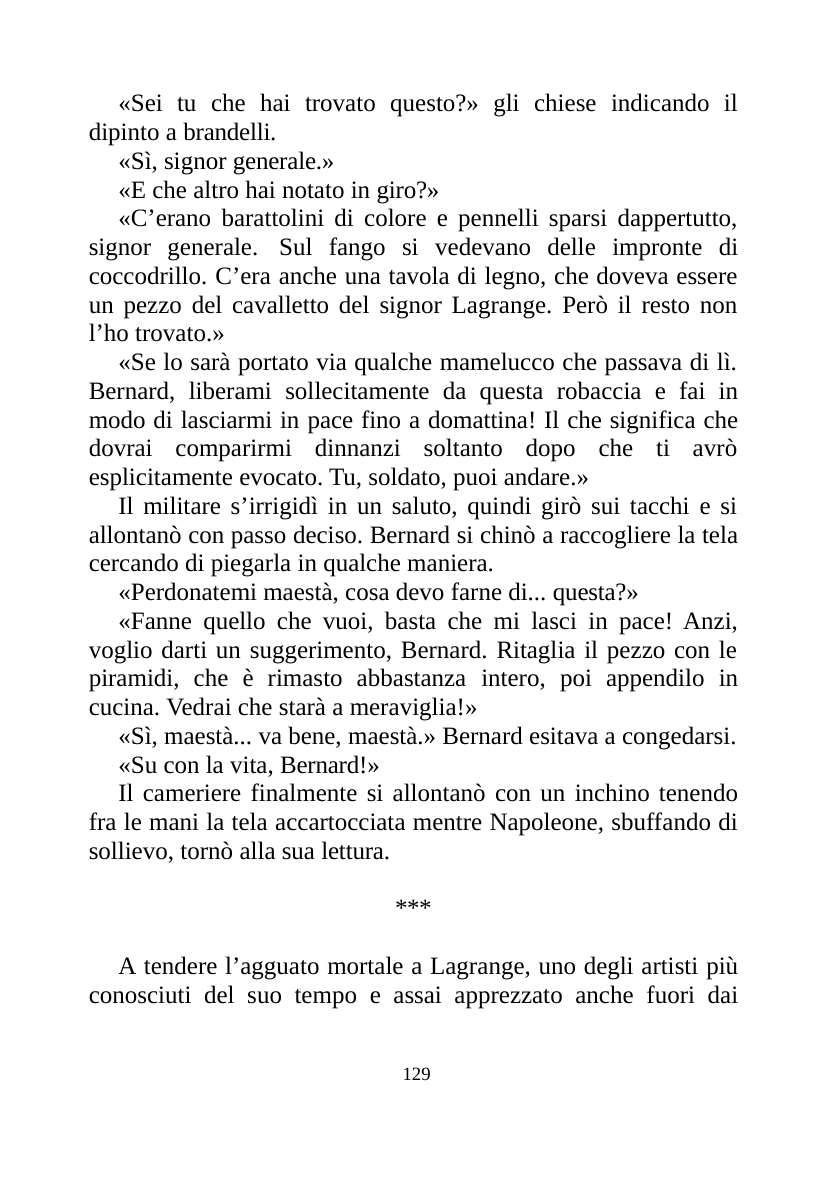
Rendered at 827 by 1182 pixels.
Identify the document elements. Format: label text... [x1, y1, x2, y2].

text «E che altro hai notato in giro?» [88, 175, 738, 203]
text *** [88, 893, 738, 922]
text «Fanne quello che vuoi, basta che mi lasci in pace! Anzi, voglio darti un suggerimento, Bernard. Ritaglia il pezzo con le piramidi, che è rimasto abbastanza intero, poi appendilo in cucina. Vedrai che starà a meraviglia!» [88, 606, 738, 721]
text A tendere l’agguato mortale a Lagrange, uno degli artisti più conosciuti del suo tempo e assai apprezzato anche fuori dai [88, 951, 738, 1008]
text «Se lo sarà portato via qualche mamelucco che passava di lì. Bernard, liberami sollecitamente da questa robaccia e fai in modo di lasciarmi in pace fino a domattina! Il che significa che dovrai comparirmi dinnanzi soltanto dopo che ti avrò esplicitamente evocato. Tu, soldato, puoi andare.» [88, 347, 738, 491]
text «Sì, maestà... va bene, maestà.» Bernard esitava a congedarsi. [88, 721, 738, 750]
text «Perdonatemi maestà, cosa devo farne di... questa?» [88, 577, 738, 606]
text Il militare s’irrigidì in un saluto, quindi girò sui tacchi e si allontanò con passo deciso. Bernard si chinò a raccogliere la tela cercando di piegarla in qualche maniera. [88, 491, 738, 577]
text «C’erano barattolini di colore e pennelli sparsi dappertutto, signor generale. Sul fango si vedevano delle impronte di coccodrillo. C’era anche una tavola di legno, che doveva essere un pezzo del cavalletto del signor Lagrange. Però il resto non l’ho trovato.» [88, 203, 738, 347]
text «Sì, signor generale.» [88, 146, 738, 175]
text «Sei tu che hai trovato questo?» gli chiese indicando il dipinto a brandelli. [88, 88, 738, 146]
text Il cameriere finalmente si allontanò con un inchino tenendo fra le mani la tela accartocciata mentre Napoleone, sbuffando di sollievo, tornò alla sua lettura. [88, 778, 738, 865]
text «Su con la vita, Bernard!» [88, 750, 738, 778]
